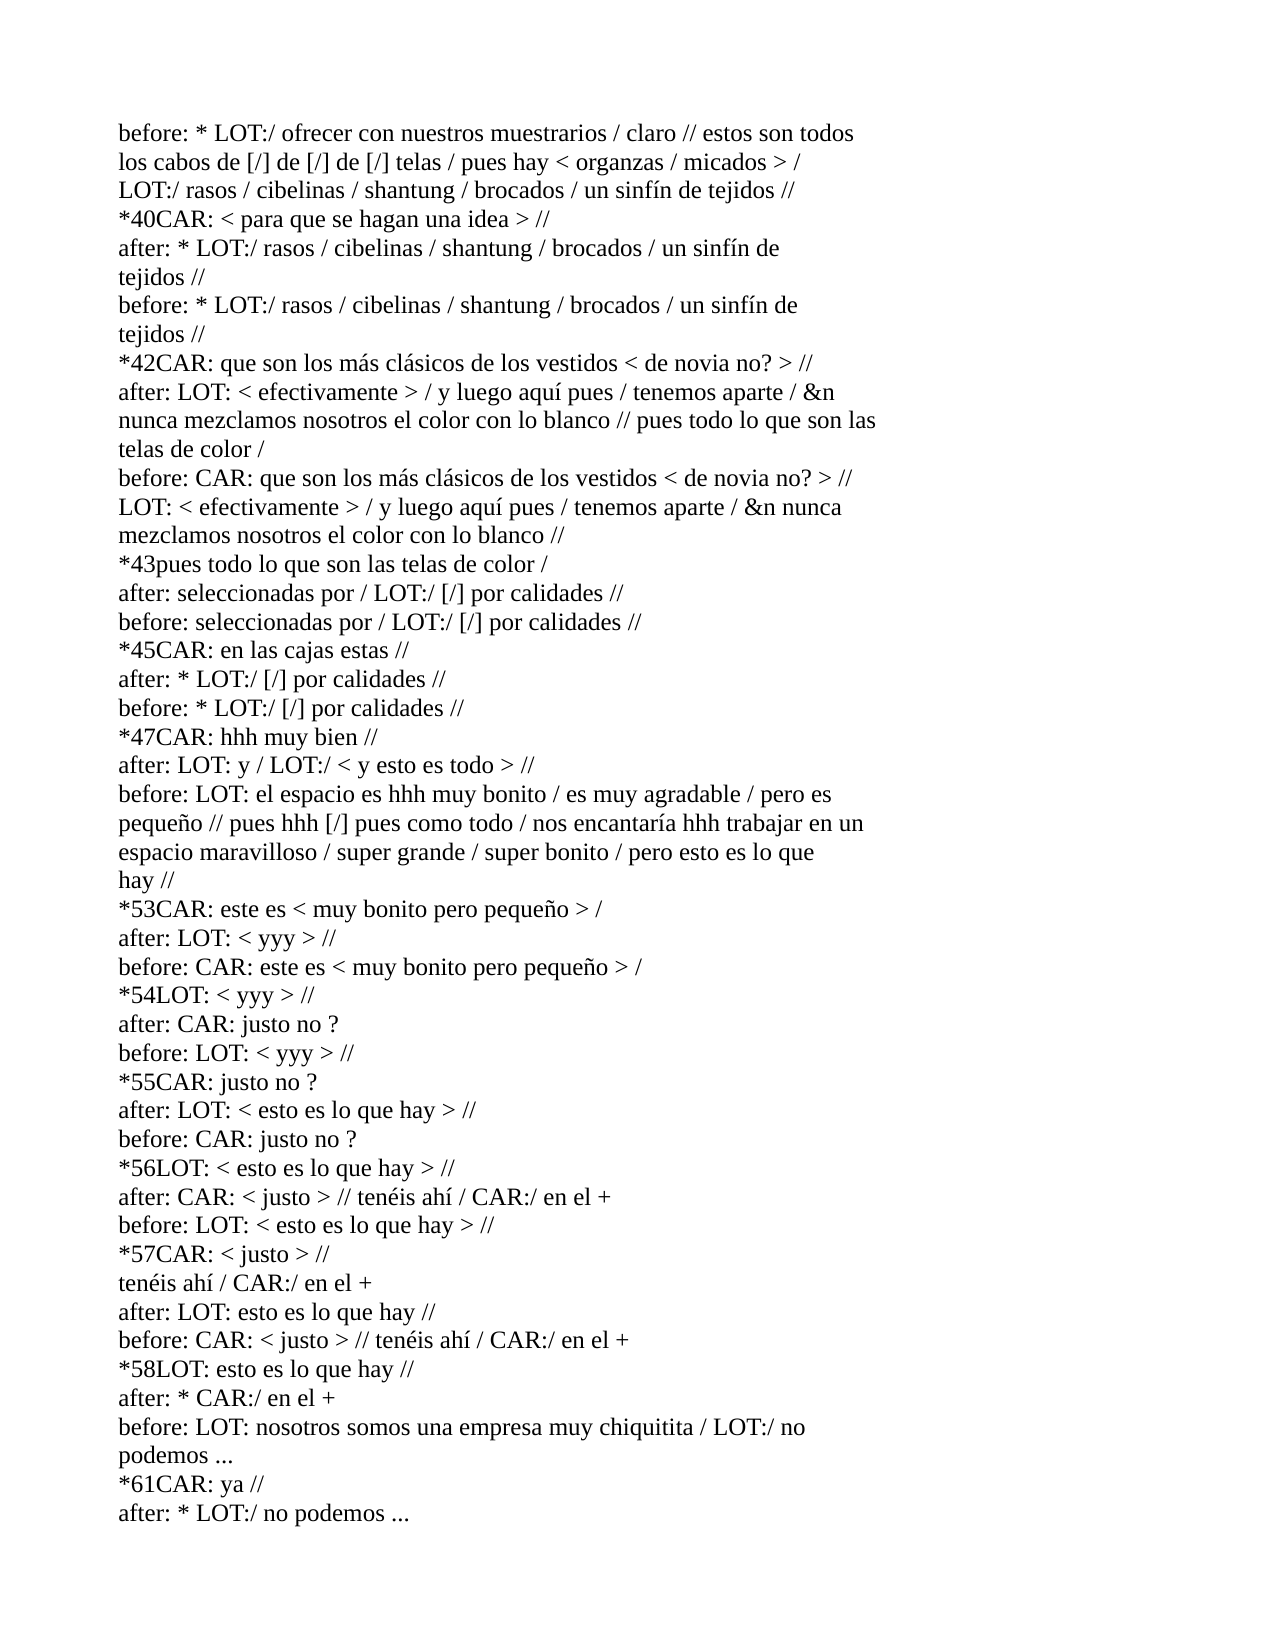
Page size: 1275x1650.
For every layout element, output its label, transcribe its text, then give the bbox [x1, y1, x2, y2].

text tenéis ahí / CAR:/ en el + [118, 1268, 1157, 1297]
text before: * LOT:/ ofrecer con nuestros muestrarios / claro // estos son todos [118, 118, 1157, 147]
text after: LOT: < efectivamente > / y luego aquí pues / tenemos aparte / &n [118, 377, 1157, 406]
text before: LOT: < yyy > // [118, 1038, 1157, 1067]
text after: * LOT:/ rasos / cibelinas / shantung / brocados / un sinfín de [118, 233, 1157, 262]
text after: * CAR:/ en el + [118, 1383, 1157, 1412]
text before: * LOT:/ rasos / cibelinas / shantung / brocados / un sinfín de [118, 291, 1157, 319]
text *42CAR: que son los más clásicos de los vestidos < de novia no? > // [118, 348, 1157, 377]
text after: LOT: y / LOT:/ < y esto es todo > // [118, 751, 1157, 779]
text hay // [118, 866, 1157, 894]
text *45CAR: en las cajas estas // [118, 636, 1157, 664]
text after: * LOT:/ [/] por calidades // [118, 664, 1157, 693]
text *43pues todo lo que son las telas de color / [118, 549, 1157, 578]
text *55CAR: justo no ? [118, 1067, 1157, 1096]
text after: LOT: < esto es lo que hay > // [118, 1096, 1157, 1124]
text before: CAR: que son los más clásicos de los vestidos < de novia no? > // [118, 463, 1157, 492]
text after: CAR: < justo > // tenéis ahí / CAR:/ en el + [118, 1182, 1157, 1211]
text after: * LOT:/ no podemos ... [118, 1498, 1157, 1527]
text espacio maravilloso / super grande / super bonito / pero esto es lo que [118, 837, 1157, 866]
text *56LOT: < esto es lo que hay > // [118, 1153, 1157, 1182]
text podemos ... [118, 1441, 1157, 1469]
text pequeño // pues hhh [/] pues como todo / nos encantaría hhh trabajar en un [118, 808, 1157, 837]
text LOT: < efectivamente > / y luego aquí pues / tenemos aparte / &n nunca [118, 492, 1157, 521]
text before: CAR: justo no ? [118, 1124, 1157, 1153]
text *58LOT: esto es lo que hay // [118, 1354, 1157, 1383]
text before: * LOT:/ [/] por calidades // [118, 693, 1157, 722]
text *40CAR: < para que se hagan una idea > // [118, 204, 1157, 233]
text after: CAR: justo no ? [118, 1009, 1157, 1038]
text *54LOT: < yyy > // [118, 981, 1157, 1009]
text after: seleccionadas por / LOT:/ [/] por calidades // [118, 578, 1157, 607]
text *61CAR: ya // [118, 1469, 1157, 1498]
text before: CAR: < justo > // tenéis ahí / CAR:/ en el + [118, 1326, 1157, 1354]
text tejidos // [118, 319, 1157, 348]
text *47CAR: hhh muy bien // [118, 722, 1157, 751]
text *53CAR: este es < muy bonito pero pequeño > / [118, 894, 1157, 923]
text LOT:/ rasos / cibelinas / shantung / brocados / un sinfín de tejidos // [118, 176, 1157, 204]
text telas de color / [118, 434, 1157, 463]
text tejidos // [118, 262, 1157, 291]
text before: CAR: este es < muy bonito pero pequeño > / [118, 952, 1157, 981]
text before: seleccionadas por / LOT:/ [/] por calidades // [118, 607, 1157, 636]
text mezclamos nosotros el color con lo blanco // [118, 521, 1157, 549]
text after: LOT: esto es lo que hay // [118, 1297, 1157, 1326]
text nunca mezclamos nosotros el color con lo blanco // pues todo lo que son las [118, 406, 1157, 434]
text los cabos de [/] de [/] de [/] telas / pues hay < organzas / micados > / [118, 147, 1157, 176]
text before: LOT: nosotros somos una empresa muy chiquitita / LOT:/ no [118, 1412, 1157, 1441]
text *57CAR: < justo > // [118, 1239, 1157, 1268]
text before: LOT: < esto es lo que hay > // [118, 1211, 1157, 1239]
text after: LOT: < yyy > // [118, 923, 1157, 952]
text before: LOT: el espacio es hhh muy bonito / es muy agradable / pero es [118, 779, 1157, 808]
